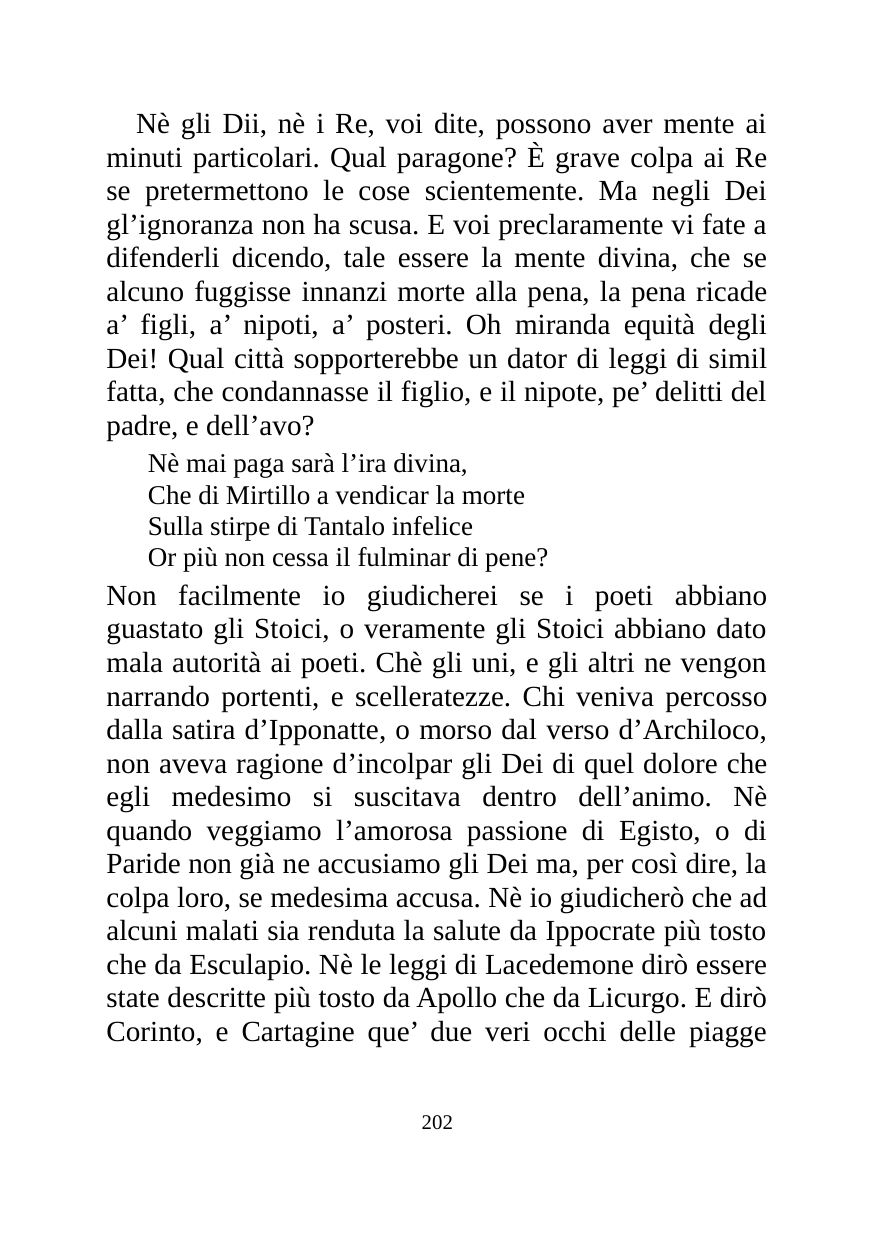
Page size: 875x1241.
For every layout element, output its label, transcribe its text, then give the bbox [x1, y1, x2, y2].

text Nè gli Dii, nè i Re, voi dite, possono aver mente ai minuti particolari. Qual paragone? È grave colpa ai Re se pretermettono le cose scientemente. Ma negli Dei gl’ignoranza non ha scusa. E voi preclaramente vi fate a difenderli dicendo, tale essere la mente divina, che se alcuno fuggisse innanzi morte alla pena, la pena ricade a’ figli, a’ nipoti, a’ posteri. Oh miranda equità degli Dei! Qual città sopporterebbe un dator di leggi di simil fatta, che condannasse il figlio, e il nipote, pe’ delitti del padre, e dell’avo? [106, 106, 768, 442]
text Nè mai paga sarà l’ira divina, Che di Mirtillo a vendicar la morte Sulla stirpe di Tantalo infelice Or più non cessa il fulminar di pene? [148, 448, 768, 572]
text Non facilmente io giudicherei se i poeti abbiano guastato gli Stoici, o veramente gli Stoici abbiano dato mala autorità ai poeti. Chè gli uni, e gli altri ne vengon narrando portenti, e scelleratezze. Chi veniva percosso dalla satira d’Ipponatte, o morso dal verso d’Archiloco, non aveva ragione d’incolpar gli Dei di quel dolore che egli medesimo si suscitava dentro dell’animo. Nè quando veggiamo l’amorosa passione di Egisto, o di Paride non già ne accusiamo gli Dei ma, per così dire, la colpa loro, se medesima accusa. Nè io giudicherò che ad alcuni malati sia renduta la salute da Ippocrate più tosto che da Esculapio. Nè le leggi di Lacedemone dirò essere state descritte più tosto da Apollo che da Licurgo. E dirò Corinto, e Cartagine que’ due veri occhi delle piagge [106, 578, 768, 1048]
